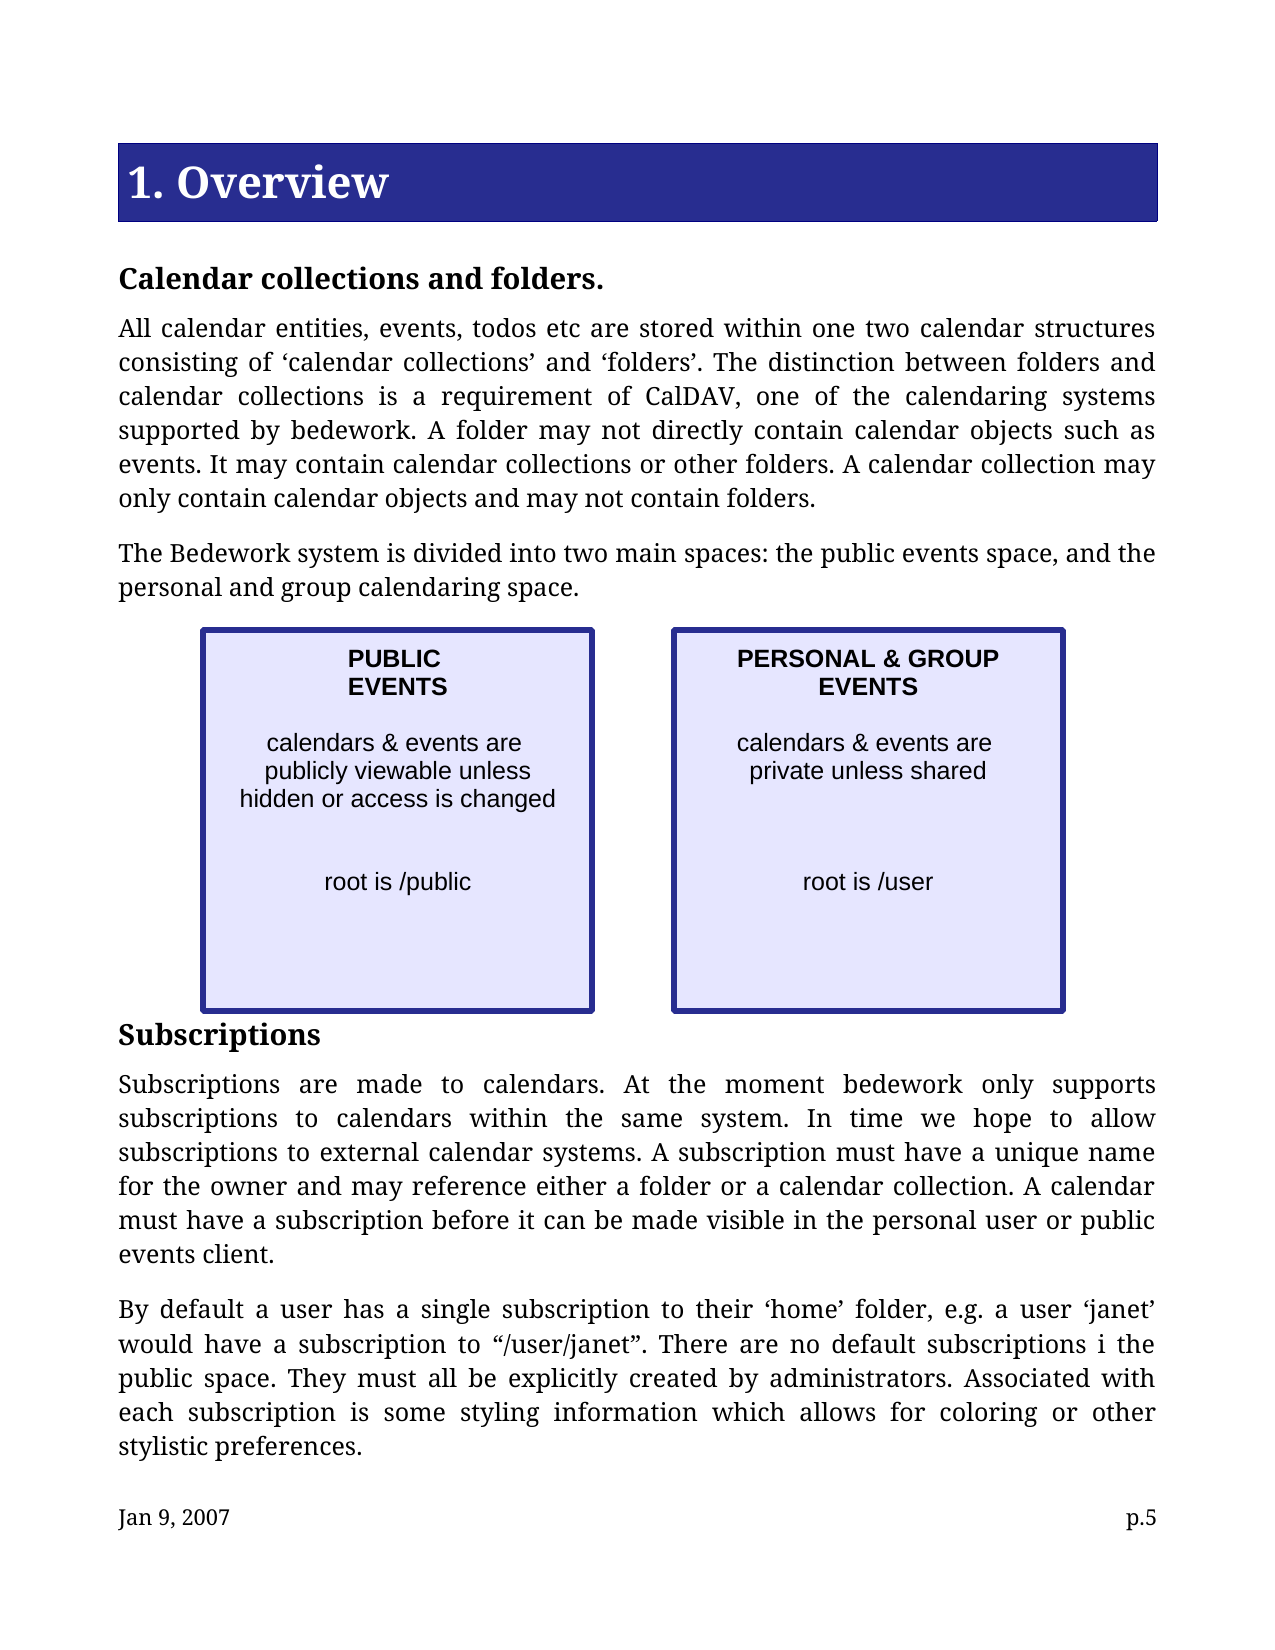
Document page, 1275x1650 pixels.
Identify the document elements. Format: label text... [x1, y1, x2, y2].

subtitle Subscriptions [118, 650, 1157, 1054]
subtitle Calendar collections and folders. [118, 258, 1157, 298]
text By default a user has a single subscription to their ‘home’ folder, e.g. a user ‘janet’ would have a subscription to “/user/janet”. There are no default subscriptions i the public space. They must all be explicitly created by administrators. Associated with each subscription is some styling information which allows for coloring or other stylistic preferences. [118, 1292, 1157, 1462]
subtitle 1. Overview [119, 144, 1157, 221]
text All calendar entities, events, todos etc are stored within one two calendar structures consisting of ‘calendar collections’ and ‘folders’. The distinction between folders and calendar collections is a requirement of CalDAV, one of the calendaring systems supported by bedework. A folder may not directly contain calendar objects such as events. It may contain calendar collections or other folders. A calendar collection may only contain calendar objects and may not contain folders. [118, 311, 1157, 515]
text The Bedework system is divided into two main spaces: the public events space, and the personal and group calendaring space. [118, 536, 1157, 604]
text Subscriptions are made to calendars. At the moment bedework only supports subscriptions to calendars within the same system. In time we hope to allow subscriptions to external calendar systems. A subscription must have a unique name for the owner and may reference either a folder or a calendar collection. A calendar must have a subscription before it can be made visible in the personal user or public events client. [118, 1067, 1157, 1271]
